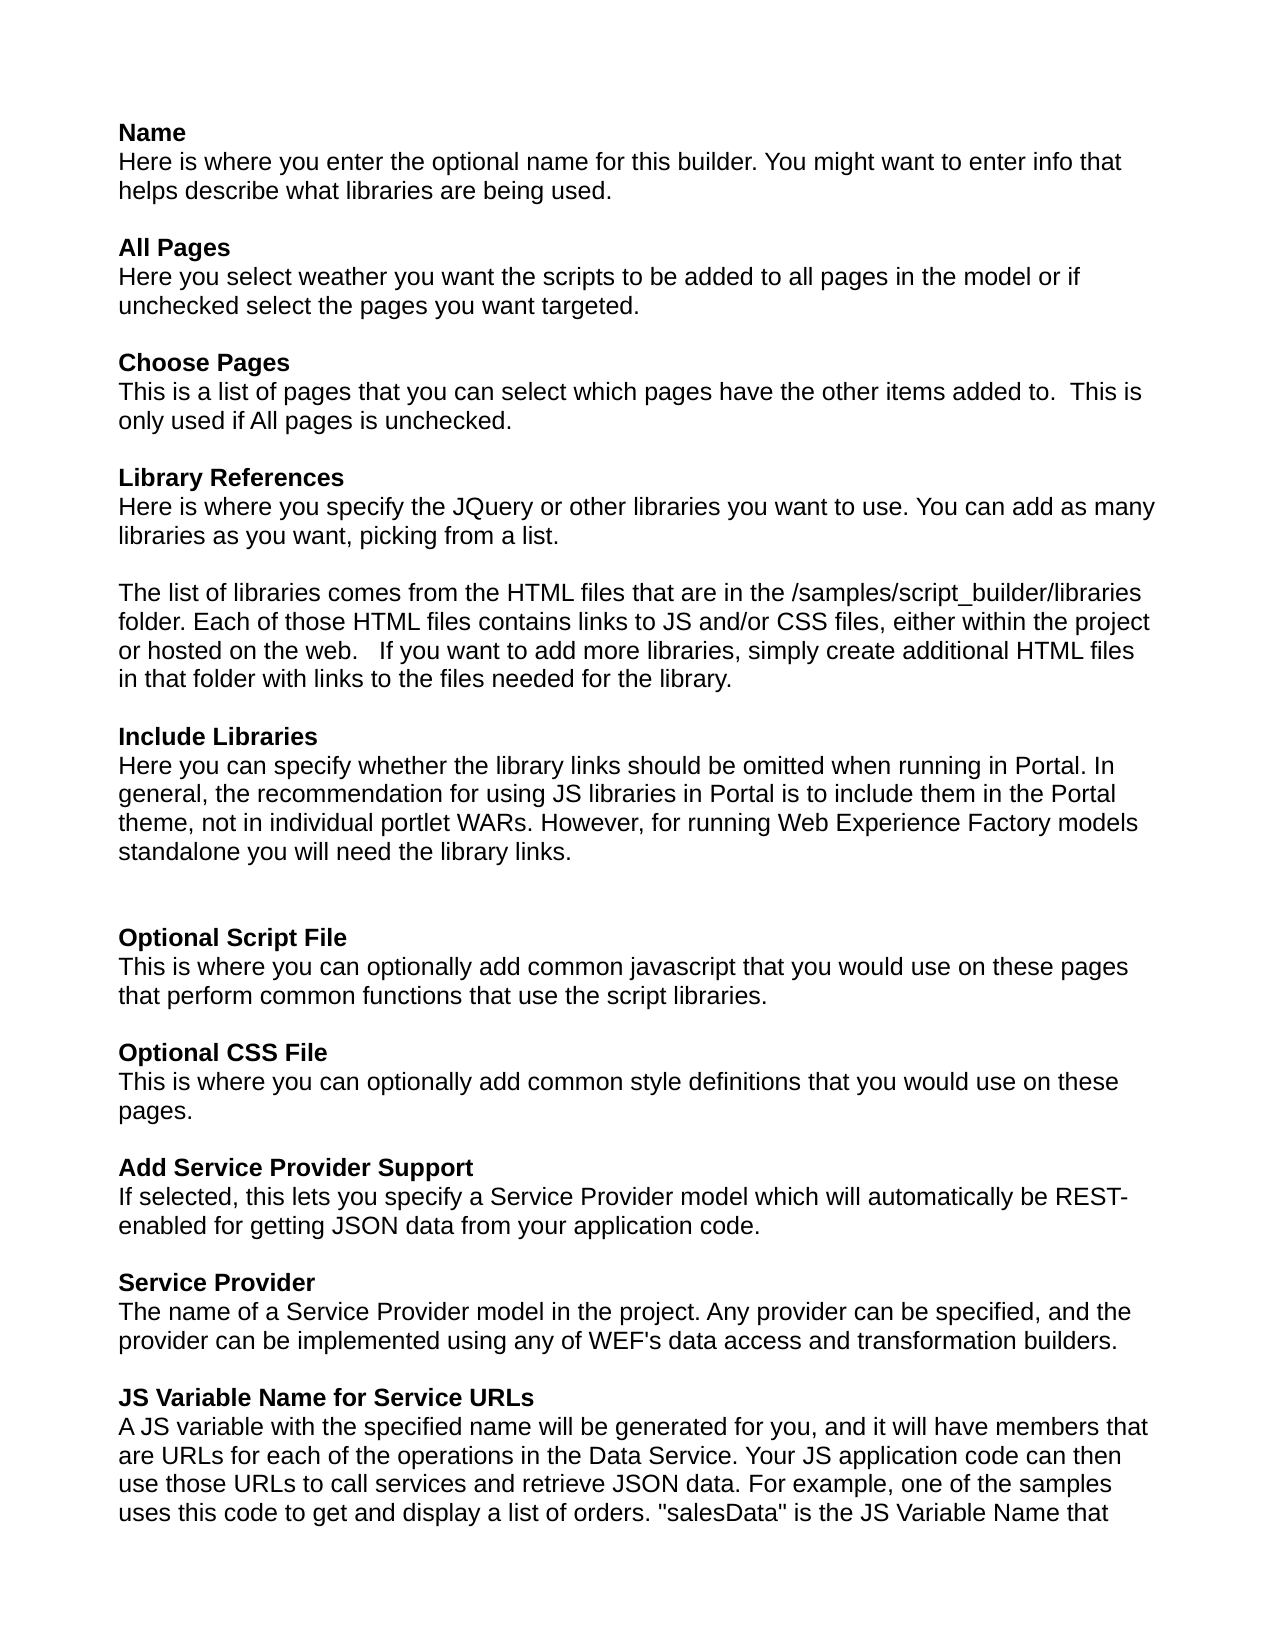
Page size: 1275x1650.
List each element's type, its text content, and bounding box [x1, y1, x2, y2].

text This is a list of pages that you can select which pages have the other items added to. This is only used if All pages is unchecked. [118, 377, 1157, 434]
text This is where you can optionally add common style definitions that you would use on these pages. [118, 1067, 1157, 1124]
text All Pages [118, 233, 1157, 262]
text Include Libraries [118, 722, 1157, 751]
text A JS variable with the specified name will be generated for you, and it will have members that are URLs for each of the operations in the Data Service. Your JS application code can then use those URLs to call services and retrieve JSON data. For example, one of the samples uses this code to get and display a list of orders. "salesData" is the JS Variable Name that [118, 1412, 1157, 1527]
text Here you select weather you want the scripts to be added to all pages in the model or if unchecked select the pages you want targeted. [118, 262, 1157, 319]
text The name of a Service Provider model in the project. Any provider can be specified, and the provider can be implemented using any of WEF's data access and transformation builders. [118, 1297, 1157, 1354]
text Optional CSS File [118, 1038, 1157, 1067]
text Library References [118, 463, 1157, 492]
text Name [118, 118, 1157, 147]
text JS Variable Name for Service URLs [118, 1383, 1157, 1412]
text Here you can specify whether the library links should be omitted when running in Portal. In general, the recommendation for using JS libraries in Portal is to include them in the Portal theme, not in individual portlet WARs. However, for running Web Experience Factory models standalone you will need the library links. [118, 751, 1157, 866]
text Service Provider [118, 1268, 1157, 1297]
text Here is where you enter the optional name for this builder. You might want to enter info that helps describe what libraries are being used. [118, 147, 1157, 204]
text Choose Pages [118, 348, 1157, 377]
text This is where you can optionally add common javascript that you would use on these pages that perform common functions that use the script libraries. [118, 952, 1157, 1009]
text Add Service Provider Support [118, 1153, 1157, 1182]
text Here is where you specify the JQuery or other libraries you want to use. You can add as many libraries as you want, picking from a list. [118, 492, 1157, 549]
text Optional Script File [118, 923, 1157, 952]
text The list of libraries comes from the HTML files that are in the /samples/script_builder/libraries folder. Each of those HTML files contains links to JS and/or CSS files, either within the project or hosted on the web. If you want to add more libraries, simply create additional HTML files in that folder with links to the files needed for the library. [118, 578, 1157, 693]
text If selected, this lets you specify a Service Provider model which will automatically be REST-enabled for getting JSON data from your application code. [118, 1182, 1157, 1239]
